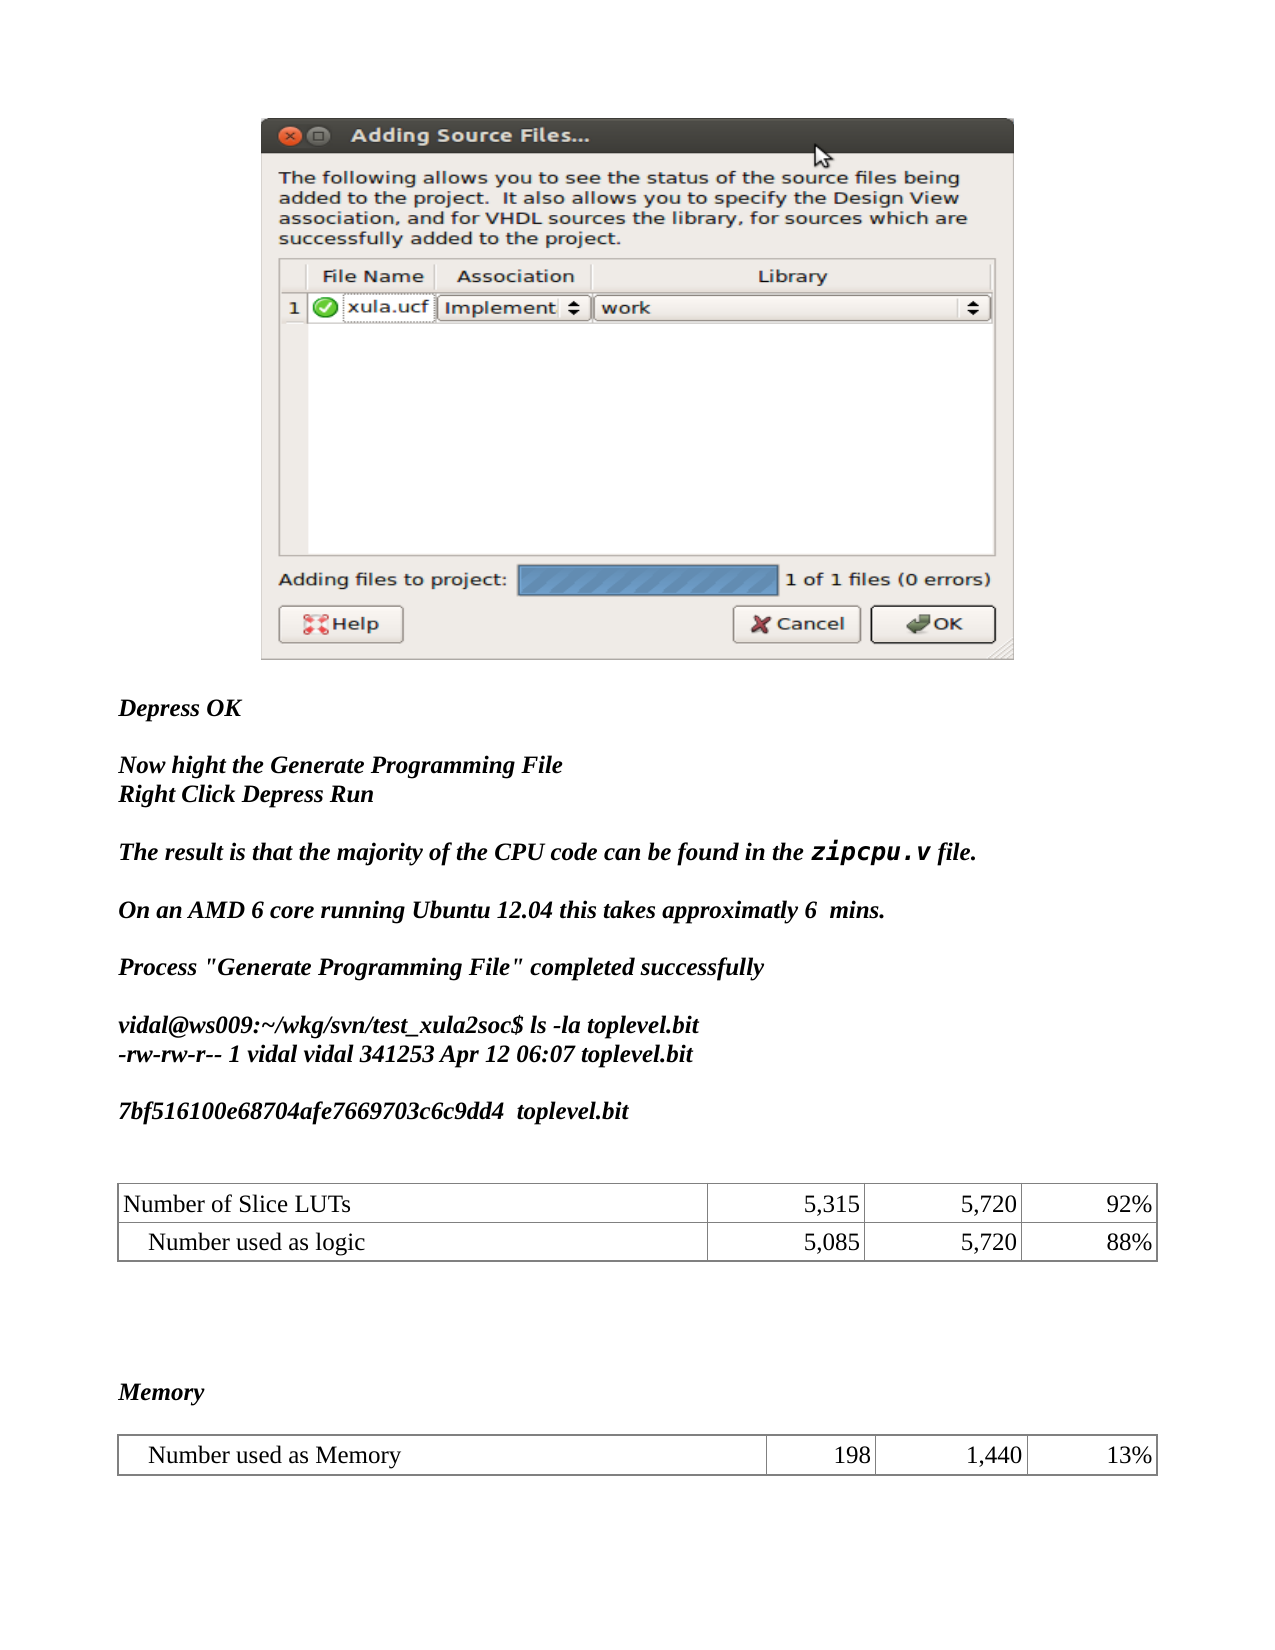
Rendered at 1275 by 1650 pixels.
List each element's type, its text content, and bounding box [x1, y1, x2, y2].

text Right Click Depress Run [118, 779, 1157, 808]
text Depress OK [118, 693, 1157, 722]
text On an AMD 6 core running Ubuntu 12.04 this takes approximatly 6 mins. [118, 895, 1157, 924]
table_cell 5,720 [865, 1223, 1021, 1260]
text -rw-rw-r-- 1 vidal vidal 341253 Apr 12 06:07 toplevel.bit [118, 1039, 1157, 1067]
text The result is that the majority of the CPU code can be found in the zipcpu.v file. [118, 837, 1157, 866]
table_header 13% [1028, 1436, 1156, 1474]
table_header Number of Slice LUTs [119, 1184, 707, 1222]
table_cell 5,085 [708, 1223, 864, 1260]
text 7bf516100e68704afe7669703c6c9dd4 toplevel.bit [118, 1096, 1157, 1125]
table_header Number used as Memory [119, 1436, 766, 1474]
text Now hight the Generate Programming File [118, 751, 1157, 779]
text Process "Generate Programming File" completed successfully [118, 952, 1157, 981]
table_header 5,720 [865, 1184, 1021, 1222]
text Memory [118, 1377, 1157, 1406]
table_header 5,315 [708, 1184, 864, 1222]
table_cell 88% [1022, 1223, 1156, 1260]
text vidal@ws009:~/wkg/svn/test_xula2soc$ ls -la toplevel.bit [118, 1010, 1157, 1039]
table_header 198 [767, 1436, 875, 1474]
picture [261, 118, 1014, 660]
table_header 1,440 [876, 1436, 1027, 1474]
table_cell Number used as logic [119, 1223, 707, 1260]
table_header 92% [1022, 1184, 1156, 1222]
